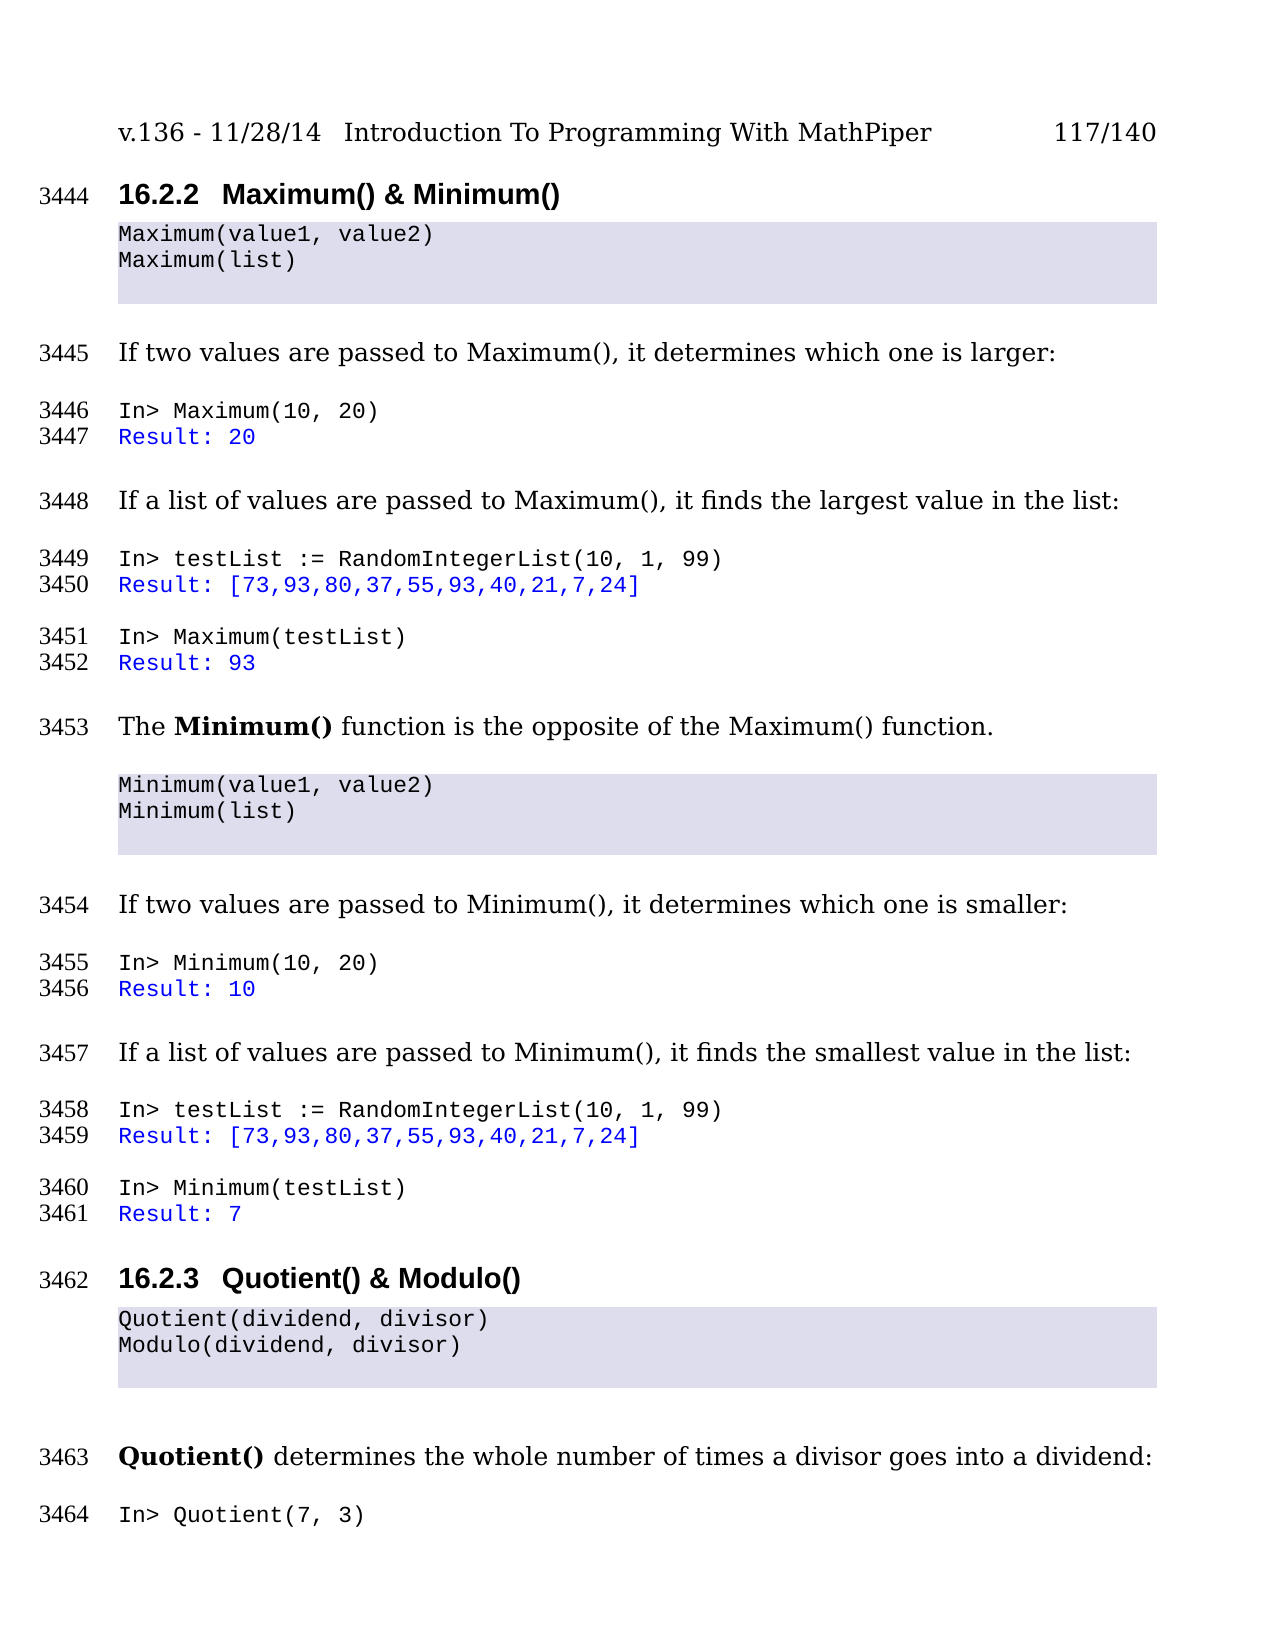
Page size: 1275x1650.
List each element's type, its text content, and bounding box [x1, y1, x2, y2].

text Result: 7 [118, 1203, 1157, 1228]
table_header Quotient(dividend, divisor) Modulo(dividend, divisor) [118, 1307, 1157, 1388]
text In> Minimum(10, 20) [118, 951, 1157, 977]
text In> Quotient(7, 3) [118, 1503, 1157, 1529]
subtitle Maximum() & Minimum() [118, 177, 1157, 210]
text In> Maximum(testList) [118, 625, 1157, 651]
text Quotient() determines the whole number of times a divisor goes into a dividend: [118, 1442, 1157, 1471]
table_header Minimum(value1, value2) Minimum(list) [118, 774, 1157, 855]
text In> testList := RandomIntegerList(10, 1, 99) [118, 1099, 1157, 1125]
text Result: [73,93,80,37,55,93,40,21,7,24] [118, 1125, 1157, 1151]
text If a list of values are passed to Maximum(), it finds the largest value in the list: [118, 486, 1157, 516]
text In> Minimum(testList) [118, 1177, 1157, 1203]
text Result: 10 [118, 977, 1157, 1003]
text The Minimum() function is the opposite of the Maximum() function. [118, 712, 1157, 742]
subtitle Quotient() & Modulo() [118, 1262, 1157, 1295]
text If two values are passed to Minimum(), it determines which one is smaller: [118, 890, 1157, 919]
table_header Maximum(value1, value2) Maximum(list) [118, 222, 1157, 304]
text Result: 20 [118, 426, 1157, 452]
text In> Maximum(10, 20) [118, 400, 1157, 426]
text If a list of values are passed to Minimum(), it finds the smallest value in the list: [118, 1038, 1157, 1067]
text Result: 93 [118, 651, 1157, 677]
text In> testList := RandomIntegerList(10, 1, 99) [118, 548, 1157, 573]
text If two values are passed to Maximum(), it determines which one is larger: [118, 338, 1157, 368]
text Result: [73,93,80,37,55,93,40,21,7,24] [118, 573, 1157, 599]
